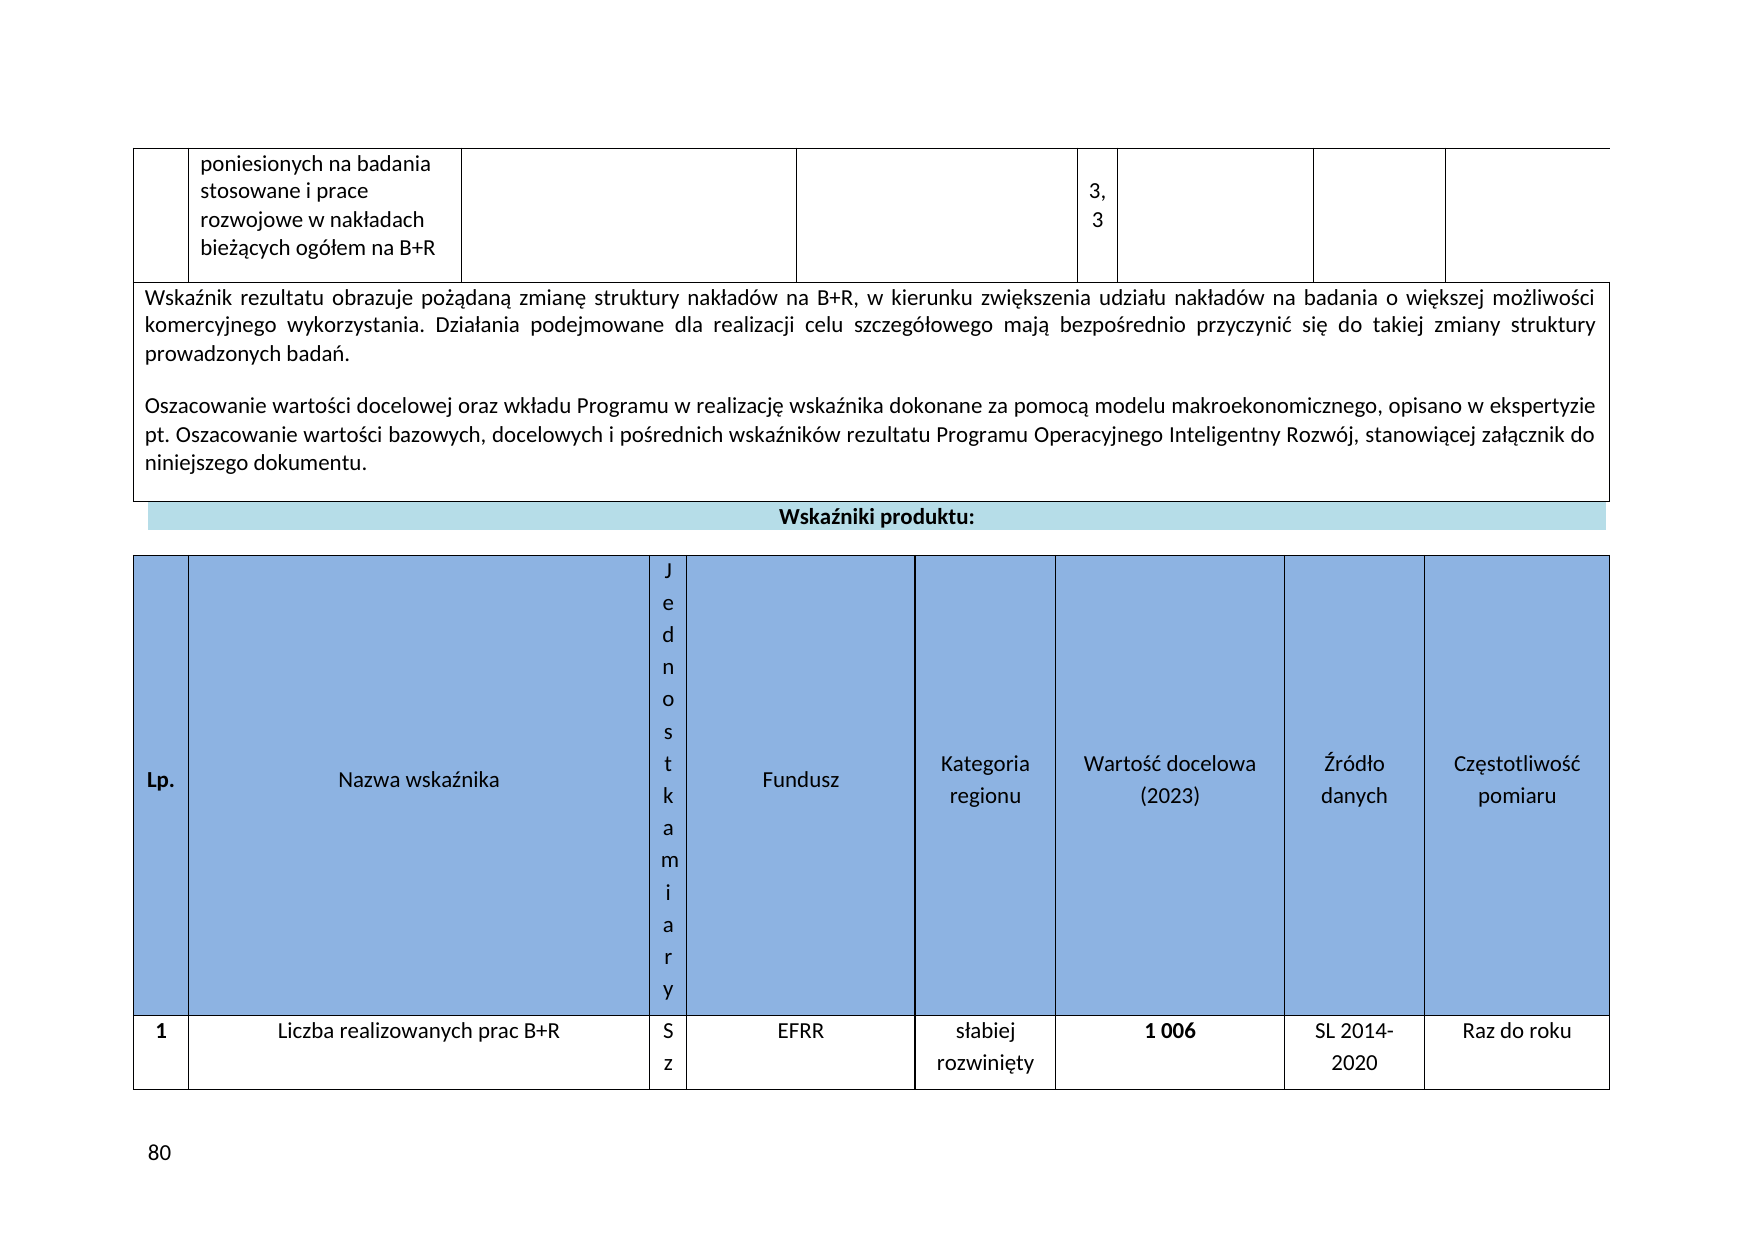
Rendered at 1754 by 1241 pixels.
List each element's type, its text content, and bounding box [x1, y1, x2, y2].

table_header Wartość docelowa (2023) [1056, 556, 1284, 1015]
table_header Źródło danych [1285, 556, 1424, 1015]
table_cell EFRR [687, 1016, 914, 1088]
text Wskaźniki produktu: [148, 502, 1606, 530]
table_cell Raz do roku [1425, 1016, 1609, 1088]
table_cell 1 006 [1056, 1016, 1284, 1088]
table_header Jednostka miary [650, 556, 686, 1015]
table_cell SL 2014-2020 [1285, 1016, 1424, 1088]
table_cell Wskaźnik rezultatu obrazuje pożądaną zmianę struktury nakładów na B+R, w kierunku zwiększenia udziału nakładów na badania o większej możliwości komercyjnego wykorzystania. Działania podejmowane dla realizacji celu szczegółowego mają bezpośrednio przyczynić się do takiej zmiany struktury prowadzonych badań. Oszacowanie wartości docelowej oraz wkładu Programu w realizację wskaźnika dokonane za pomocą modelu makroekonomicznego, opisano w ekspertyzie pt. Oszacowanie wartości bazowych, docelowych i pośrednich wskaźników rezultatu Programu Operacyjnego Inteligentny Rozwój, stanowiącej załącznik do niniejszego dokumentu. [134, 283, 1609, 501]
table_cell 1 [134, 1016, 188, 1088]
table_cell słabiej rozwinięty [916, 1016, 1055, 1088]
table_cell Liczba realizowanych prac B+R [189, 1016, 649, 1088]
table_cell [462, 149, 796, 282]
table_header Częstotliwość pomiaru [1425, 556, 1609, 1015]
table_cell [1314, 149, 1445, 282]
table_cell 3,3 [1078, 149, 1117, 282]
table_cell [1446, 149, 1609, 282]
table_cell [1118, 149, 1313, 282]
table_cell [134, 149, 188, 282]
table_cell Sz [650, 1016, 686, 1088]
table_header Fundusz [687, 556, 914, 1015]
table_cell poniesionych na badania stosowane i prace rozwojowe w nakładach bieżących ogółem na B+R [189, 149, 461, 282]
table_header Nazwa wskaźnika [189, 556, 649, 1015]
table_cell [797, 149, 1077, 282]
table_header Lp. [134, 556, 188, 1015]
table_header Kategoria regionu [916, 556, 1055, 1015]
